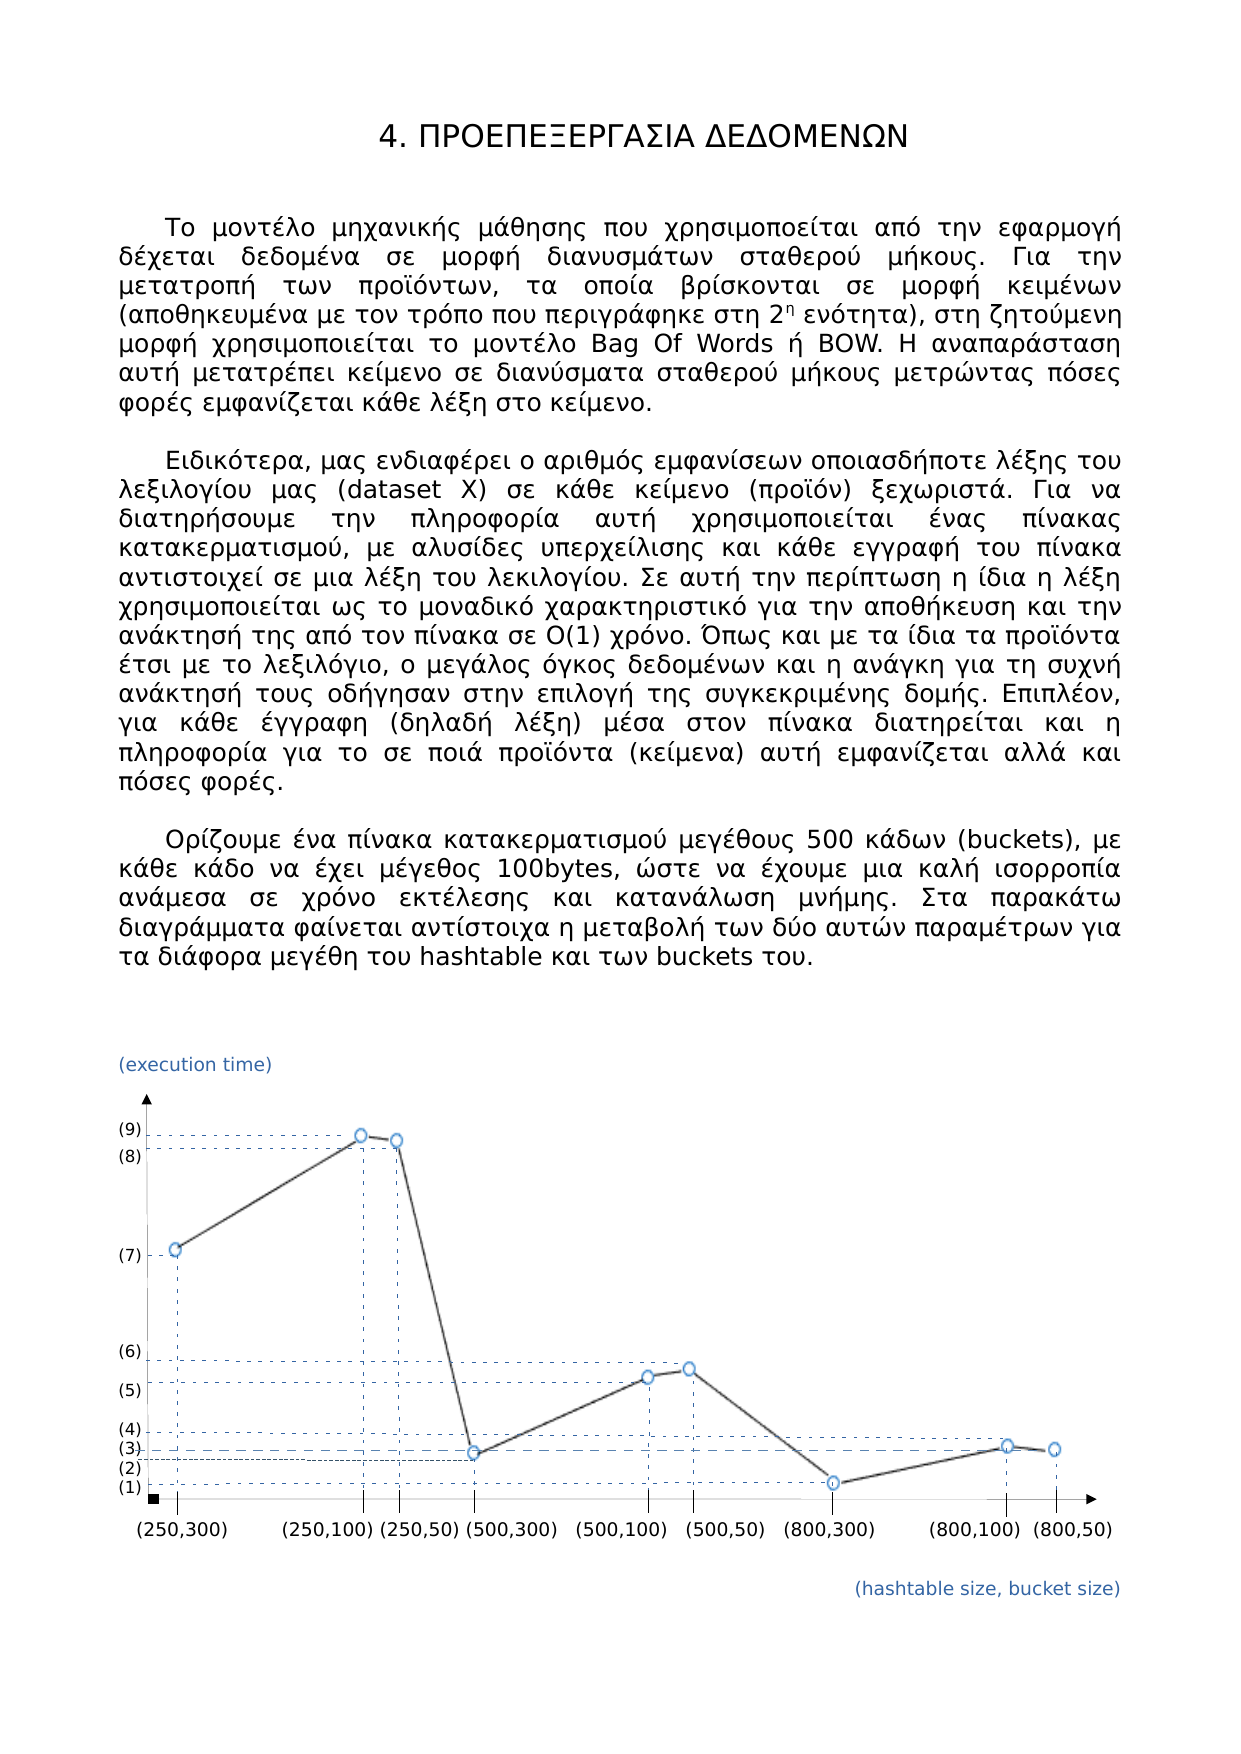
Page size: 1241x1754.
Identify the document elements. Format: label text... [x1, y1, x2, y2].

text [1077, 1478, 1123, 1497]
text (7) [118, 1245, 147, 1265]
text (8) [118, 1139, 146, 1168]
text (9) [118, 1119, 146, 1139]
text [147, 1119, 1123, 1139]
text (1) [118, 1478, 148, 1497]
text (3) [118, 1439, 147, 1458]
text [149, 1420, 162, 1439]
text [148, 1342, 162, 1362]
text (execution time) [118, 1054, 1123, 1076]
text (5) [118, 1381, 147, 1400]
text Ορίζουμε ένα πίνακα κατακερματισμού μεγέθους 500 κάδων (buckets), με κάθε κάδο να έχει μέγεθος 100bytes, ώστε να έχουμε μια καλή ισορροπία ανάμεσα σε χρόνο εκτέλεσης και κατανάλωση μνήμης. Στα παρακάτω διαγράμματα φαίνεται αντίστοιχα η μεταβολή των δύο αυτών παραμέτρων για τα διάφορα μεγέθη του hashtable και των buckets του. [118, 825, 1123, 971]
text Ειδικότερα, μας ενδιαφέρει ο αριθμός εμφανίσεων οποιασδήποτε λέξης του λεξιλογίου μας (dataset X) σε κάθε κείμενο (προϊόν) ξεχωριστά. Για να διατηρήσουμε την πληροφορία αυτή χρησιμοποιείται ένας πίνακας κατακερματισμού, με αλυσίδες υπερχείλισης και κάθε εγγραφή του πίνακα αντιστοιχεί σε μια λέξη του λεκιλογίου. Σε αυτή την περίπτωση η ίδια η λέξη χρησιμοποιείται ως το μοναδικό χαρακτηριστικό για την αποθήκευση και την ανάκτησή της από τον πίνακα σε Ο(1) χρόνο. Όπως και με τα ίδια τα προϊόντα έτσι με το λεξιλόγιο, ο μεγάλος όγκος δεδομένων και η ανάγκη για τη συχνή ανάκτησή τους οδήγησαν στην επιλογή της συγκεκριμένης δομής. Επιπλέον, για κάθε έγγραφη (δηλαδή λέξη) μέσα στον πίνακα διατηρείται και η πληροφορία για το σε ποιά προϊόντα (κείμενα) αυτή εμφανίζεται αλλά και πόσες φορές. [118, 446, 1123, 796]
text [149, 1478, 162, 1497]
text [1077, 1420, 1123, 1439]
text (250,300) (250,100) (250,50) (500,300) (500,100) (500,50) (800,300) (800,100) (800,50) [118, 1519, 1123, 1541]
picture [162, 1125, 1077, 1499]
text (6) [118, 1342, 147, 1362]
text [149, 1458, 162, 1478]
text [149, 1439, 162, 1458]
text Το μοντέλο μηχανικής μάθησης που χρησιμοποείται από την εφαρμογή δέχεται δεδομένα σε μορφή διανυσμάτων σταθερού μήκους. Για την μετατροπή των προϊόντων, τα οποία βρίσκονται σε μορφή κειμένων (αποθηκευμένα με τον τρόπο που περιγράφηκε στη 2η ενότητα), στη ζητούμενη μορφή χρησιμοποιείται το μοντέλο Bag Of Words ή BOW. Η αναπαράσταση αυτή μετατρέπει κείμενο σε διανύσματα σταθερού μήκους μετρώντας πόσες φορές εμφανίζεται κάθε λέξη στο κείμενο. [118, 213, 1123, 417]
text [1077, 1342, 1123, 1362]
text [1077, 1139, 1123, 1168]
text [1077, 1381, 1123, 1400]
text [147, 1139, 162, 1168]
text [1077, 1458, 1123, 1478]
text (hashtable size, bucket size) [118, 1577, 1123, 1599]
text [1077, 1245, 1123, 1265]
text [1077, 1439, 1123, 1458]
text 4. ΠΡΟΕΠΕΞΕΡΓΑΣΙΑ ΔΕΔΟΜΕΝΩΝ [118, 118, 1123, 154]
text [148, 1245, 162, 1265]
text [148, 1381, 162, 1400]
text (4) [118, 1420, 147, 1439]
text (2) [118, 1458, 148, 1478]
